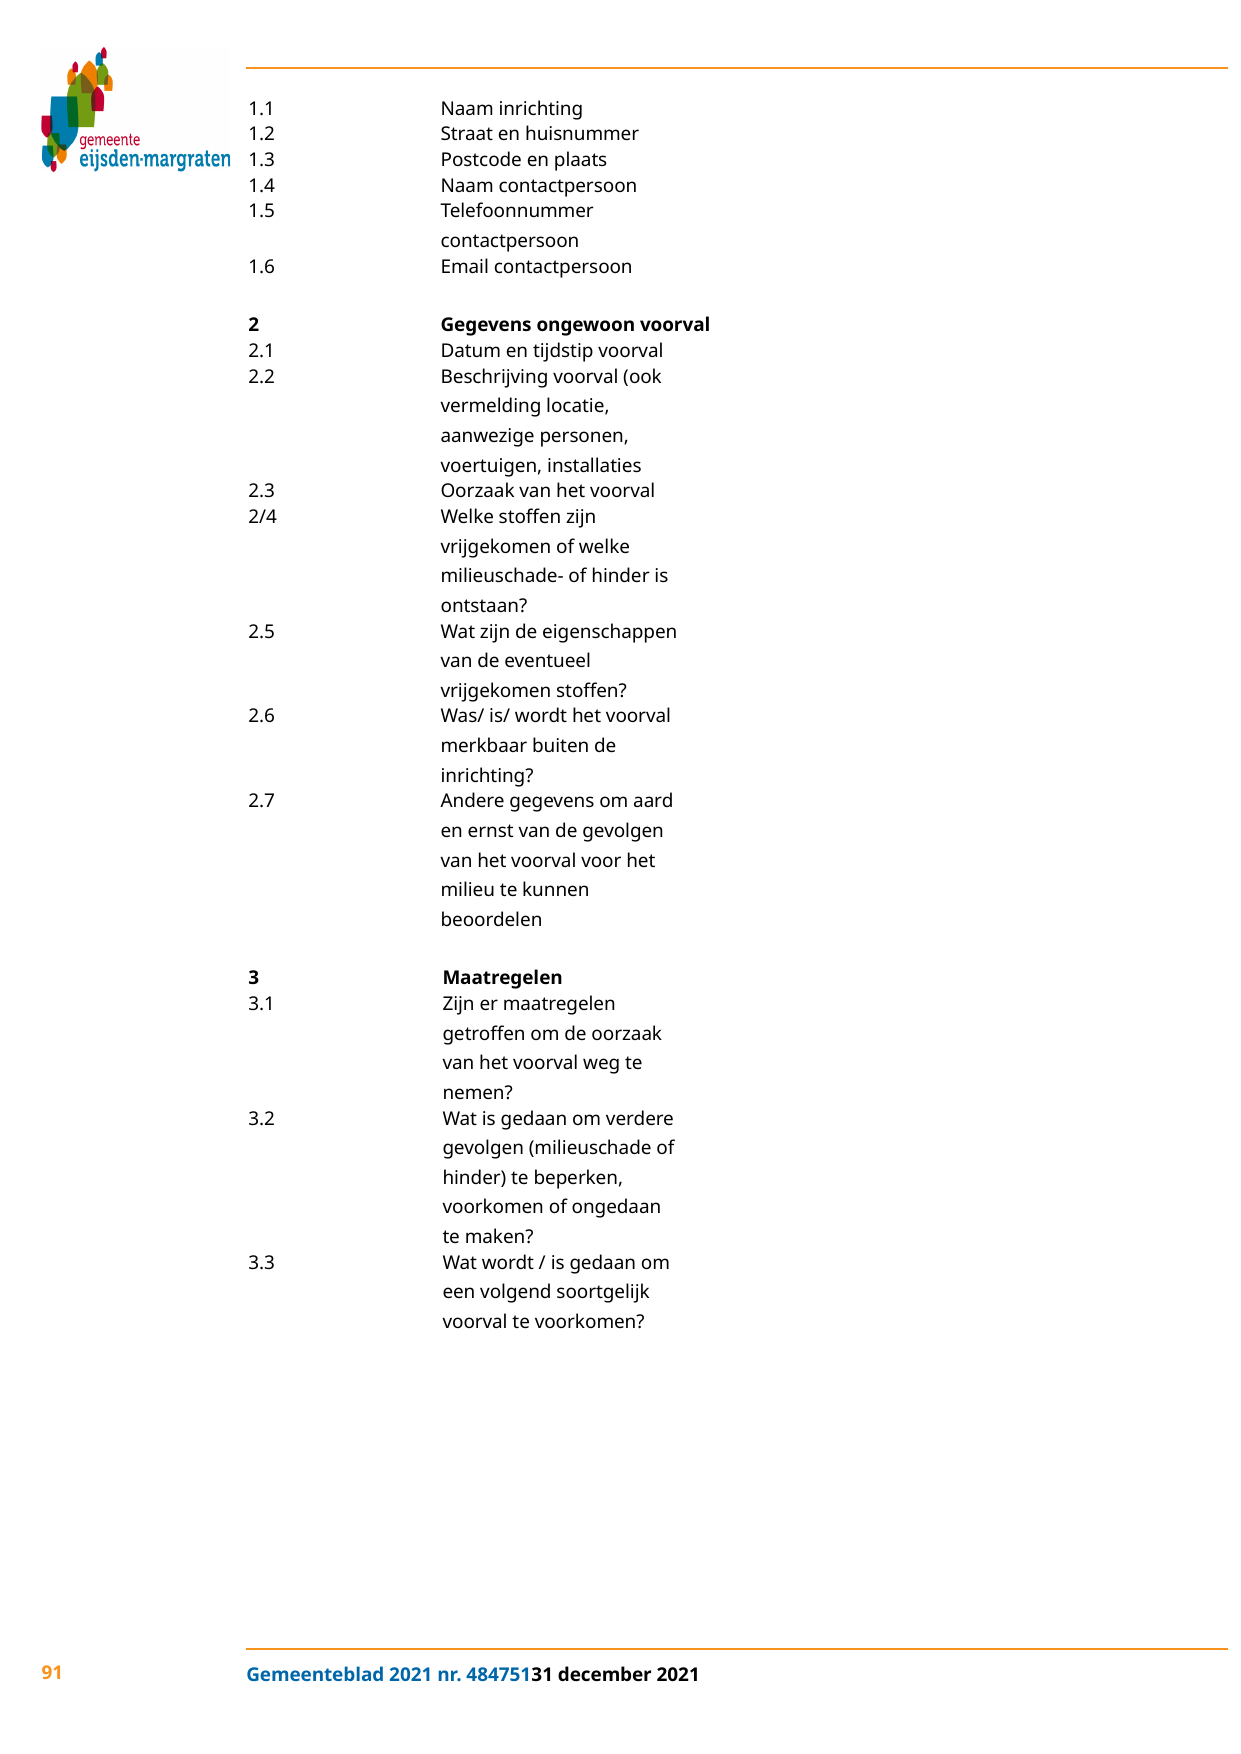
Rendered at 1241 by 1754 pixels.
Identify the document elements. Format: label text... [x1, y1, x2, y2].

table_cell Email contactpersoon [440, 253, 683, 279]
table_cell [683, 338, 1152, 363]
table_cell Wat zijn de eigenschappen van de eventueel vrijgekomen stoffen? [440, 618, 683, 703]
table_cell 1.6 [248, 253, 440, 279]
table_cell 2.1 [248, 338, 440, 363]
table_cell 2/4 [248, 503, 440, 618]
table_cell Naam inrichting [440, 95, 683, 121]
table_cell [683, 703, 1152, 788]
table_cell [683, 95, 1152, 121]
table_cell 1.4 [248, 172, 440, 198]
table_cell Telefoonnummer contactpersoon [440, 198, 683, 253]
table_cell 3.3 [248, 1249, 442, 1334]
table_cell Wat is gedaan om verdere gevolgen (milieuschade of hinder) te beperken, voorkomen of ongedaan te maken? [442, 1105, 679, 1249]
table_cell 2.7 [248, 788, 440, 932]
table_cell 1.2 [248, 121, 440, 146]
table_cell 2.3 [248, 478, 440, 503]
table_cell 3.2 [248, 1105, 442, 1249]
table_cell Beschrijving voorval (ook vermelding locatie, aanwezige personen, voertuigen, installaties [440, 363, 683, 478]
table_cell [683, 503, 1152, 618]
table_header 3 [248, 965, 442, 990]
table_cell [679, 1249, 1152, 1334]
table_cell [679, 990, 1152, 1105]
table_cell [683, 363, 1152, 478]
table_cell 1.5 [248, 198, 440, 253]
table_header Maatregelen [442, 965, 1152, 990]
table_header Gegevens ongewoon voorval [440, 312, 1152, 337]
table_cell 2.2 [248, 363, 440, 478]
table_cell 2.6 [248, 703, 440, 788]
table_cell [683, 478, 1152, 503]
table_cell Welke stoffen zijn vrijgekomen of welke milieuschade- of hinder is ontstaan? [440, 503, 683, 618]
picture [41, 47, 231, 172]
table_cell 3.1 [248, 990, 442, 1105]
table_cell Oorzaak van het voorval [440, 478, 683, 503]
table_cell Postcode en plaats [440, 146, 683, 172]
table_cell [683, 121, 1152, 146]
table_cell [679, 1105, 1152, 1249]
table_cell Zijn er maatregelen getroffen om de oorzaak van het voorval weg te nemen? [442, 990, 679, 1105]
table_cell [683, 618, 1152, 703]
table_cell Datum en tijdstip voorval [440, 338, 683, 363]
table_cell [683, 172, 1152, 198]
table_cell [683, 253, 1152, 279]
table_cell Naam contactpersoon [440, 172, 683, 198]
table_cell Wat wordt / is gedaan om een volgend soortgelijk voorval te voorkomen? [442, 1249, 679, 1334]
table_cell 1.3 [248, 146, 440, 172]
table_cell [683, 146, 1152, 172]
table_cell 2.5 [248, 618, 440, 703]
table_cell Was/ is/ wordt het voorval merkbaar buiten de inrichting? [440, 703, 683, 788]
table_cell 1.1 [248, 95, 440, 121]
table_cell Andere gegevens om aard en ernst van de gevolgen van het voorval voor het milieu te kunnen beoordelen [440, 788, 683, 932]
table_cell [683, 198, 1152, 253]
table_cell [683, 788, 1152, 932]
table_header 2 [248, 312, 440, 337]
table_cell Straat en huisnummer [440, 121, 683, 146]
